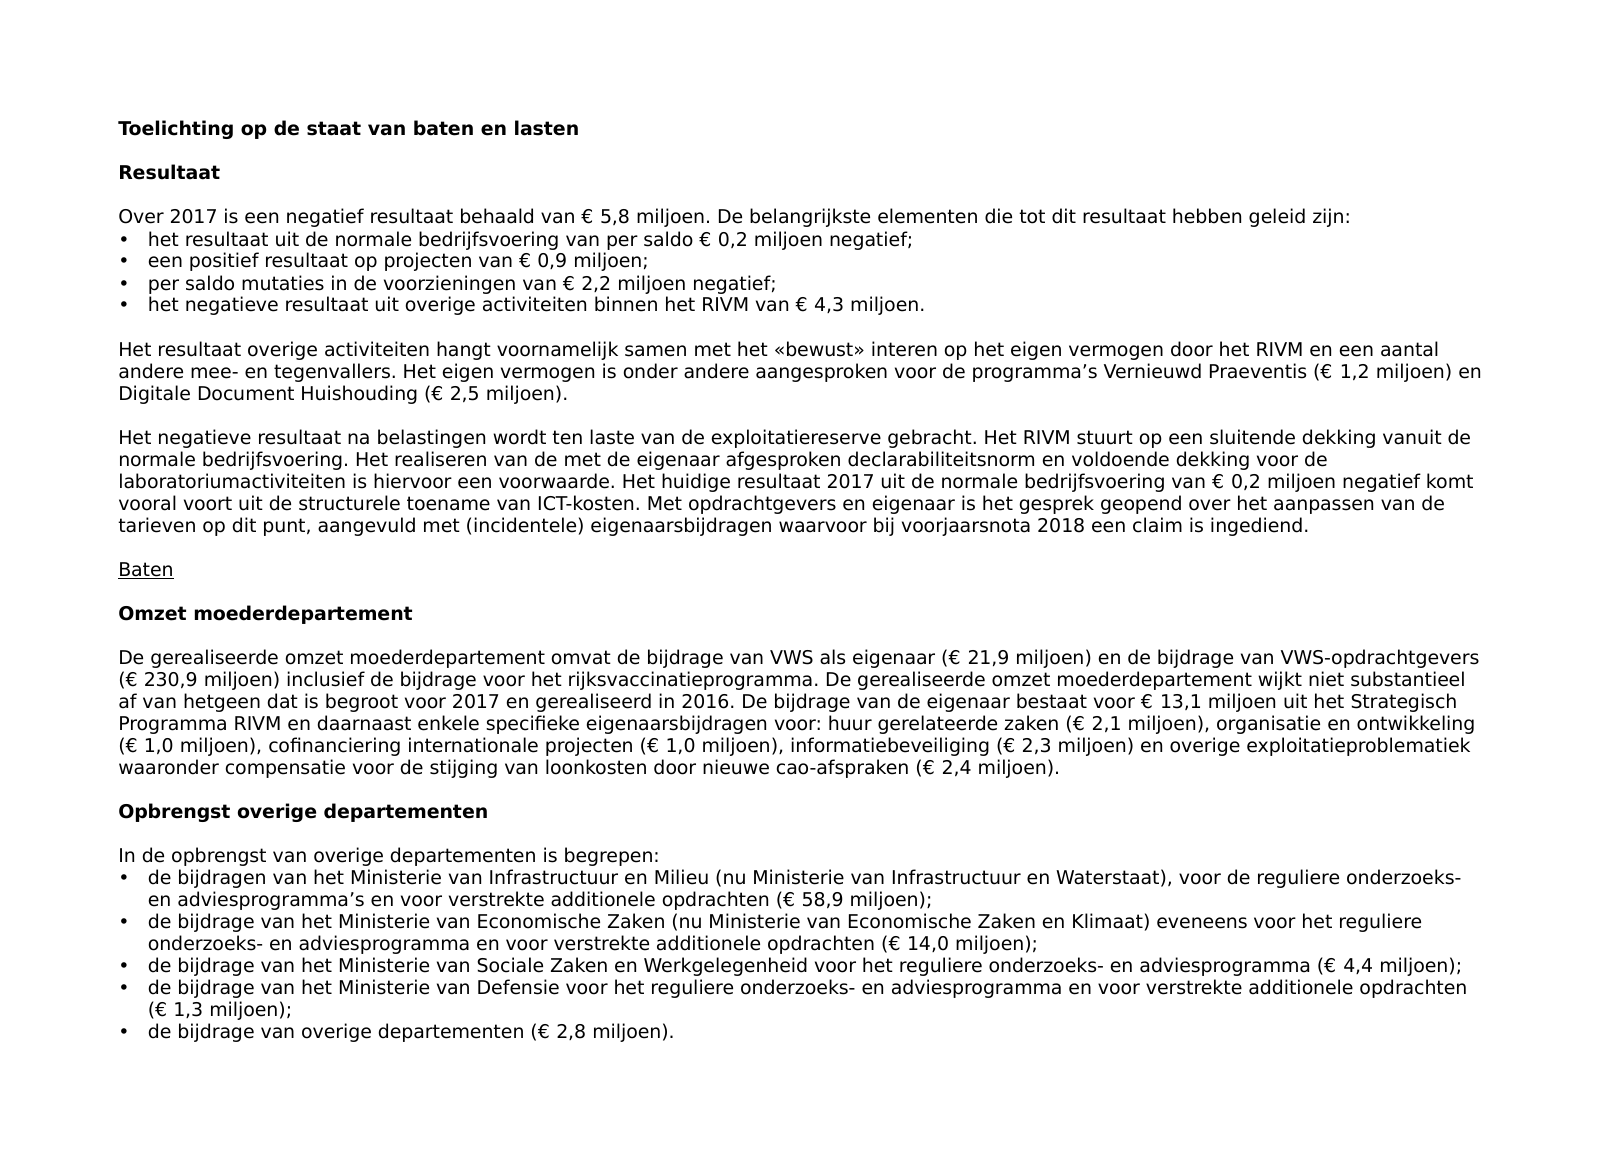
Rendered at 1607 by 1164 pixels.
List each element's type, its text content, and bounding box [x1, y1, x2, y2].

text De gerealiseerde omzet moederdepartement omvat de bijdrage van VWS als eigenaar (€ 21,9 miljoen) en de bijdrage van VWS-opdrachtgevers (€ 230,9 miljoen) inclusief de bijdrage voor het rijksvaccinatieprogramma. De gerealiseerde omzet moederdepartement wijkt niet substantieel af van hetgeen dat is begroot voor 2017 en gerealiseerd in 2016. De bijdrage van de eigenaar bestaat voor € 13,1 miljoen uit het Strategisch Programma RIVM en daarnaast enkele specifieke eigenaarsbijdragen voor: huur gerelateerde zaken (€ 2,1 miljoen), organisatie en ontwikkeling (€ 1,0 miljoen), cofinanciering internationale projecten (€ 1,0 miljoen), informatiebeveiliging (€ 2,3 miljoen) en overige exploitatieproblematiek waaronder compensatie voor de stijging van loonkosten door nieuwe cao-afspraken (€ 2,4 miljoen). [118, 647, 1488, 779]
text • per saldo mutaties in de voorzieningen van € 2,2 miljoen negatief; [118, 272, 1488, 294]
text • de bijdrage van het Ministerie van Defensie voor het reguliere onderzoeks- en adviesprogramma en voor verstrekte additionele opdrachten (€ 1,3 miljoen); [118, 977, 1488, 1021]
text In de opbrengst van overige departementen is begrepen: [118, 845, 1488, 867]
subtitle Omzet moederdepartement [118, 603, 1488, 625]
subtitle Resultaat [118, 162, 1488, 184]
text • het negatieve resultaat uit overige activiteiten binnen het RIVM van € 4,3 miljoen. [118, 294, 1488, 316]
text • de bijdragen van het Ministerie van Infrastructuur en Milieu (nu Ministerie van Infrastructuur en Waterstaat), voor de reguliere onderzoeks- en adviesprogramma’s en voor verstrekte additionele opdrachten (€ 58,9 miljoen); [118, 867, 1488, 911]
text • het resultaat uit de normale bedrijfsvoering van per saldo € 0,2 miljoen negatief; [118, 228, 1488, 250]
subtitle Baten [118, 559, 1488, 581]
subtitle Opbrengst overige departementen [118, 801, 1488, 823]
text Over 2017 is een negatief resultaat behaald van € 5,8 miljoen. De belangrijkste elementen die tot dit resultaat hebben geleid zijn: [118, 206, 1488, 228]
text • de bijdrage van het Ministerie van Economische Zaken (nu Ministerie van Economische Zaken en Klimaat) eveneens voor het reguliere onderzoeks- en adviesprogramma en voor verstrekte additionele opdrachten (€ 14,0 miljoen); [118, 911, 1488, 955]
text Het resultaat overige activiteiten hangt voornamelijk samen met het «bewust» interen op het eigen vermogen door het RIVM en een aantal andere mee- en tegenvallers. Het eigen vermogen is onder andere aangesproken voor de programma’s Vernieuwd Praeventis (€ 1,2 miljoen) en Digitale Document Huishouding (€ 2,5 miljoen). [118, 338, 1488, 404]
subtitle Toelichting op de staat van baten en lasten [118, 118, 1488, 140]
text • de bijdrage van het Ministerie van Sociale Zaken en Werkgelegenheid voor het reguliere onderzoeks- en adviesprogramma (€ 4,4 miljoen); [118, 955, 1488, 977]
text Het negatieve resultaat na belastingen wordt ten laste van de exploitatiereserve gebracht. Het RIVM stuurt op een sluitende dekking vanuit de normale bedrijfsvoering. Het realiseren van de met de eigenaar afgesproken declarabiliteitsnorm en voldoende dekking voor de laboratoriumactiviteiten is hiervoor een voorwaarde. Het huidige resultaat 2017 uit de normale bedrijfsvoering van € 0,2 miljoen negatief komt vooral voort uit de structurele toename van ICT-kosten. Met opdrachtgevers en eigenaar is het gesprek geopend over het aanpassen van de tarieven op dit punt, aangevuld met (incidentele) eigenaarsbijdragen waarvoor bij voorjaarsnota 2018 een claim is ingediend. [118, 427, 1488, 537]
text • een positief resultaat op projecten van € 0,9 miljoen; [118, 250, 1488, 272]
text • de bijdrage van overige departementen (€ 2,8 miljoen). [118, 1021, 1488, 1043]
